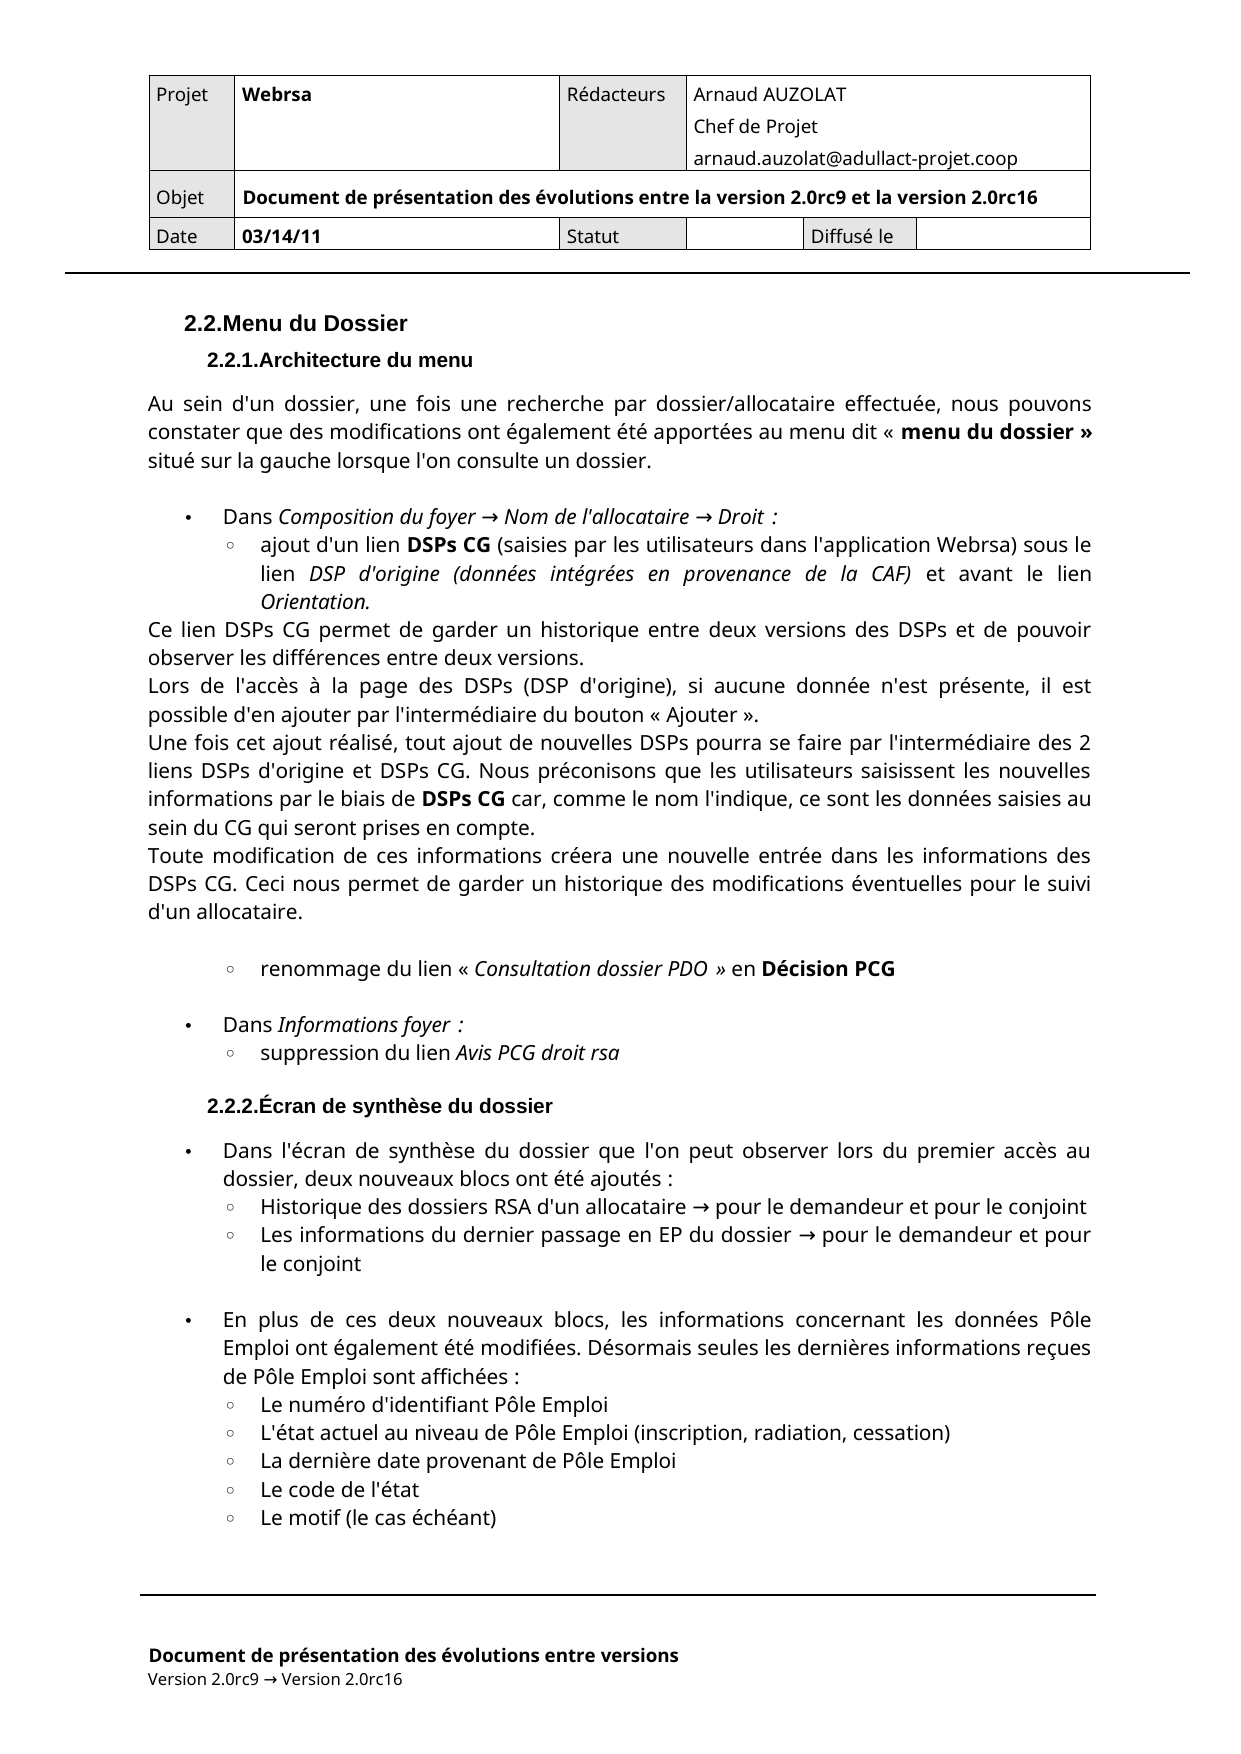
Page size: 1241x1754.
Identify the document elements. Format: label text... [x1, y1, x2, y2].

text Ce lien DSPs CG permet de garder un historique entre deux versions des DSPs et de pouvoir observer les différences entre deux versions. [148, 615, 1092, 672]
subtitle Écran de synthèse du dossier [207, 1095, 1092, 1118]
subtitle Menu du Dossier [177, 311, 1092, 337]
list La dernière date provenant de Pôle Emploi [223, 1446, 1092, 1475]
subtitle Architecture du menu [207, 348, 1092, 372]
list Dans Composition du foyer → Nom de l'allocataire → Droit : [185, 502, 1092, 530]
list Le code de l'état [223, 1475, 1092, 1503]
list En plus de ces deux nouveaux blocs, les informations concernant les données Pôle Emploi ont également été modifiées. Désormais seules les dernières informations reçues de Pôle Emploi sont affichées : [185, 1305, 1092, 1390]
list ajout d'un lien DSPs CG (saisies par les utilisateurs dans l'application Webrsa) sous le lien DSP d'origine (données intégrées en provenance de la CAF) et avant le lien Orientation. [223, 530, 1092, 615]
list Dans Informations foyer : [185, 1010, 1092, 1038]
list L'état actuel au niveau de Pôle Emploi (inscription, radiation, cessation) [223, 1418, 1092, 1446]
text Au sein d'un dossier, une fois une recherche par dossier/allocataire effectuée, nous pouvons constater que des modifications ont également été apportées au menu dit « menu du dossier » situé sur la gauche lorsque l'on consulte un dossier. [148, 389, 1092, 474]
list Les informations du dernier passage en EP du dossier → pour le demandeur et pour le conjoint [223, 1221, 1092, 1277]
list Historique des dossiers RSA d'un allocataire → pour le demandeur et pour le conjoint [223, 1192, 1092, 1221]
text Une fois cet ajout réalisé, tout ajout de nouvelles DSPs pourra se faire par l'intermédiaire des 2 liens DSPs d'origine et DSPs CG. Nous préconisons que les utilisateurs saisissent les nouvelles informations par le biais de DSPs CG car, comme le nom l'indique, ce sont les données saisies au sein du CG qui seront prises en compte. [148, 728, 1092, 841]
text Toute modification de ces informations créera une nouvelle entrée dans les informations des DSPs CG. Ceci nous permet de garder un historique des modifications éventuelles pour le suivi d'un allocataire. [148, 841, 1092, 926]
list Dans l'écran de synthèse du dossier que l'on peut observer lors du premier accès au dossier, deux nouveaux blocs ont été ajoutés : [185, 1136, 1092, 1192]
list suppression du lien Avis PCG droit rsa [223, 1038, 1092, 1067]
list renommage du lien « Consultation dossier PDO » en Décision PCG [223, 954, 1092, 982]
list Le numéro d'identifiant Pôle Emploi [223, 1390, 1092, 1418]
list Le motif (le cas échéant) [223, 1503, 1092, 1531]
text Lors de l'accès à la page des DSPs (DSP d'origine), si aucune donnée n'est présente, il est possible d'en ajouter par l'intermédiaire du bouton « Ajouter ». [148, 672, 1092, 728]
